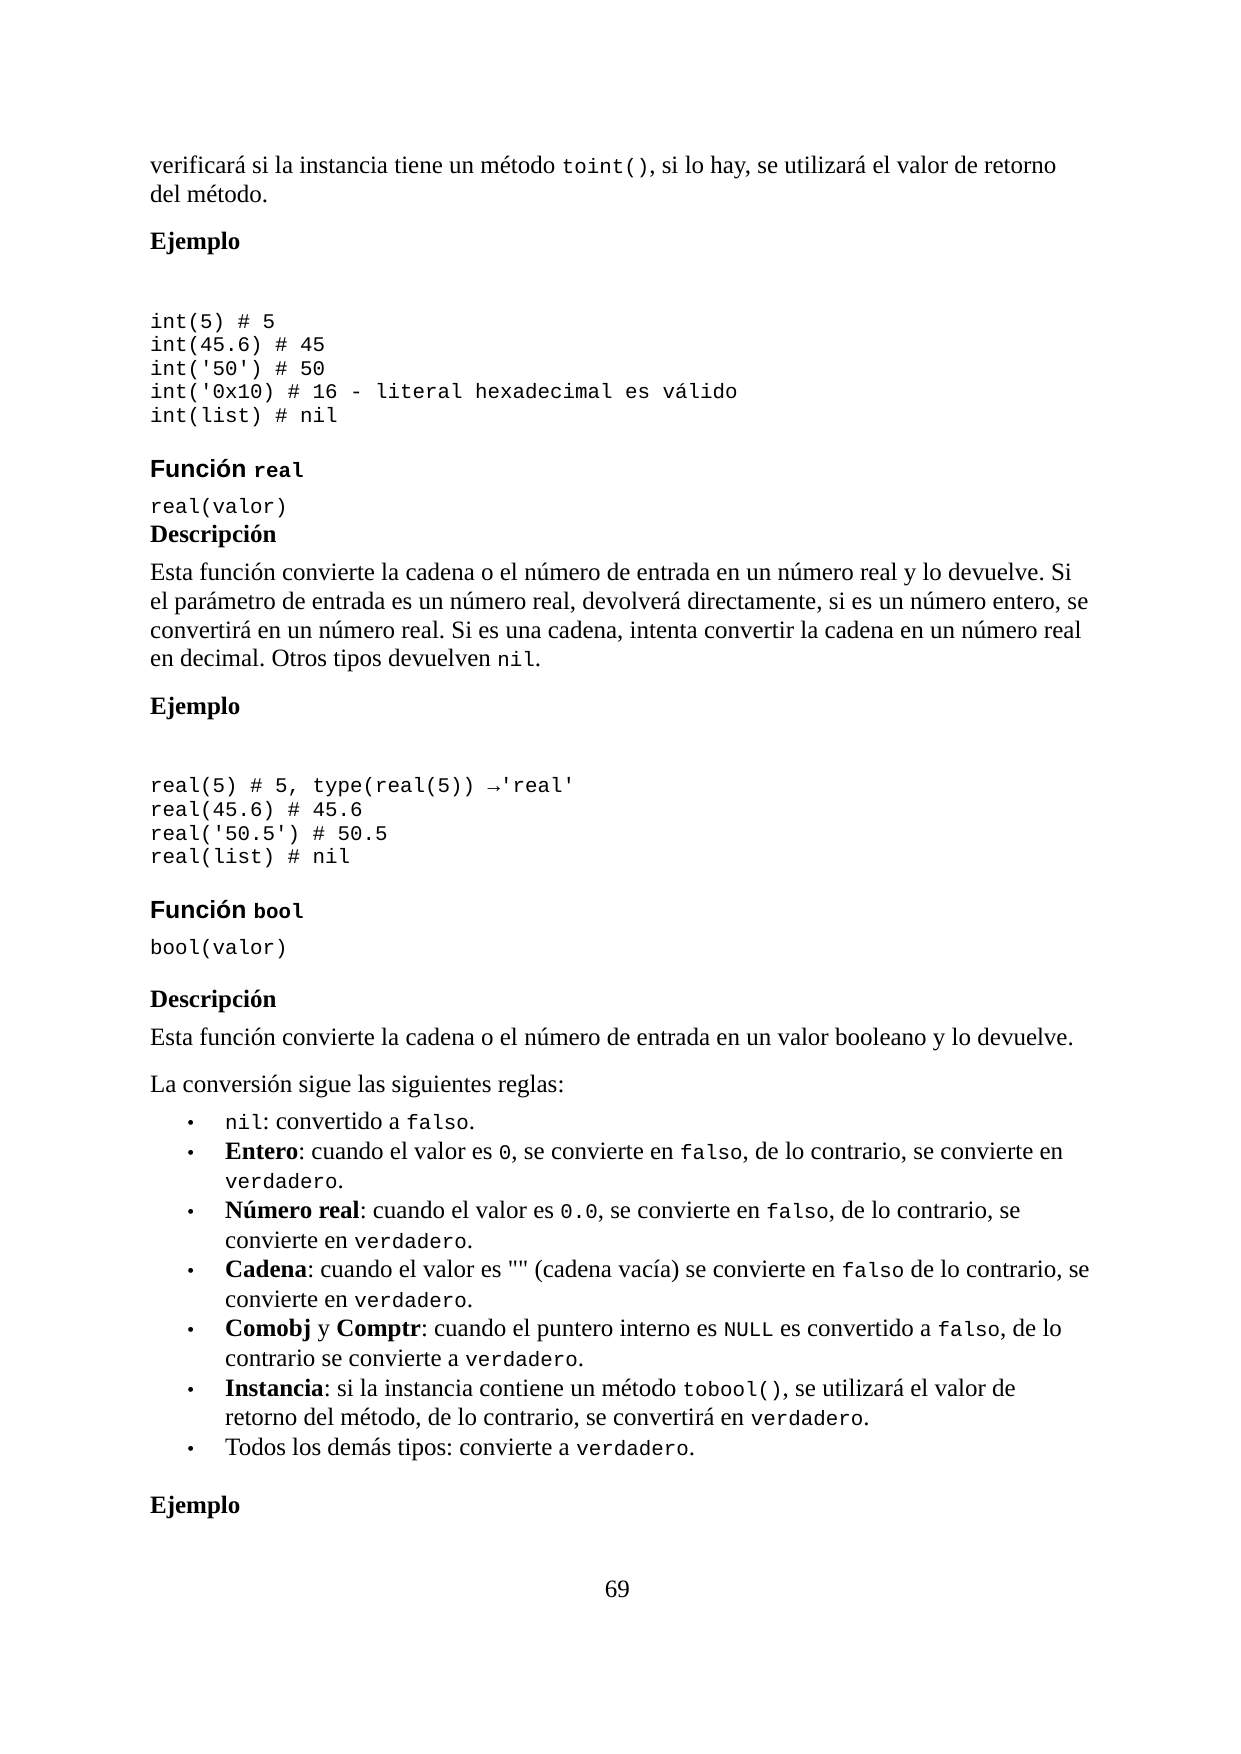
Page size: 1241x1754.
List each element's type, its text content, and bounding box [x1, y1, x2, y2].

text Ejemplo [150, 1490, 1090, 1519]
list Cadena: cuando el valor es "" (cadena vacía) se convierte en falso de lo contrario, se convierte en verdadero. [187, 1254, 1090, 1313]
text verificará si la instancia tiene un método toint(), si lo hay, se utilizará el valor de retorno del método. [150, 150, 1090, 208]
text int(5) # 5 [150, 311, 1090, 334]
text Ejemplo [150, 226, 1090, 255]
list nil: convertido a falso. [187, 1106, 1090, 1136]
text real(valor) [150, 496, 1090, 519]
text Esta función convierte la cadena o el número de entrada en un valor booleano y lo devuelve. [150, 1022, 1090, 1051]
text real(list) # nil [150, 846, 1090, 870]
text real(5) # 5, type(real(5)) →'real' [150, 775, 1090, 799]
subtitle Función bool [150, 895, 1090, 924]
text int('0x10) # 16 - literal hexadecimal es válido [150, 382, 1090, 405]
list Todos los demás tipos: convierte a verdadero. [187, 1432, 1090, 1461]
text Ejemplo [150, 691, 1090, 720]
text Descripción [150, 984, 1090, 1013]
text Esta función convierte la cadena o el número de entrada en un número real y lo devuelve. Si el parámetro de entrada es un número real, devolverá directamente, si es un número entero, se convertirá en un número real. Si es una cadena, intenta convertir la cadena en un número real en decimal. Otros tipos devuelven nil. [150, 557, 1090, 673]
text real(45.6) # 45.6 [150, 799, 1090, 823]
list Comobj y Comptr: cuando el puntero interno es NULL es convertido a falso, de lo contrario se convierte a verdadero. [187, 1313, 1090, 1373]
list Instancia: si la instancia contiene un método tobool(), se utilizará el valor de retorno del método, de lo contrario, se convertirá en verdadero. [187, 1373, 1090, 1432]
text Descripción [150, 519, 1090, 548]
text int('50') # 50 [150, 358, 1090, 382]
text int(list) # nil [150, 405, 1090, 429]
subtitle Función real [150, 454, 1090, 483]
list Entero: cuando el valor es 0, se convierte en falso, de lo contrario, se convierte en verdadero. [187, 1136, 1090, 1195]
text int(45.6) # 45 [150, 334, 1090, 358]
text La conversión sigue las siguientes reglas: [150, 1069, 1090, 1097]
text real('50.5') # 50.5 [150, 823, 1090, 846]
list Número real: cuando el valor es 0.0, se convierte en falso, de lo contrario, se convierte en verdadero. [187, 1195, 1090, 1254]
text bool(valor) [150, 937, 1090, 961]
